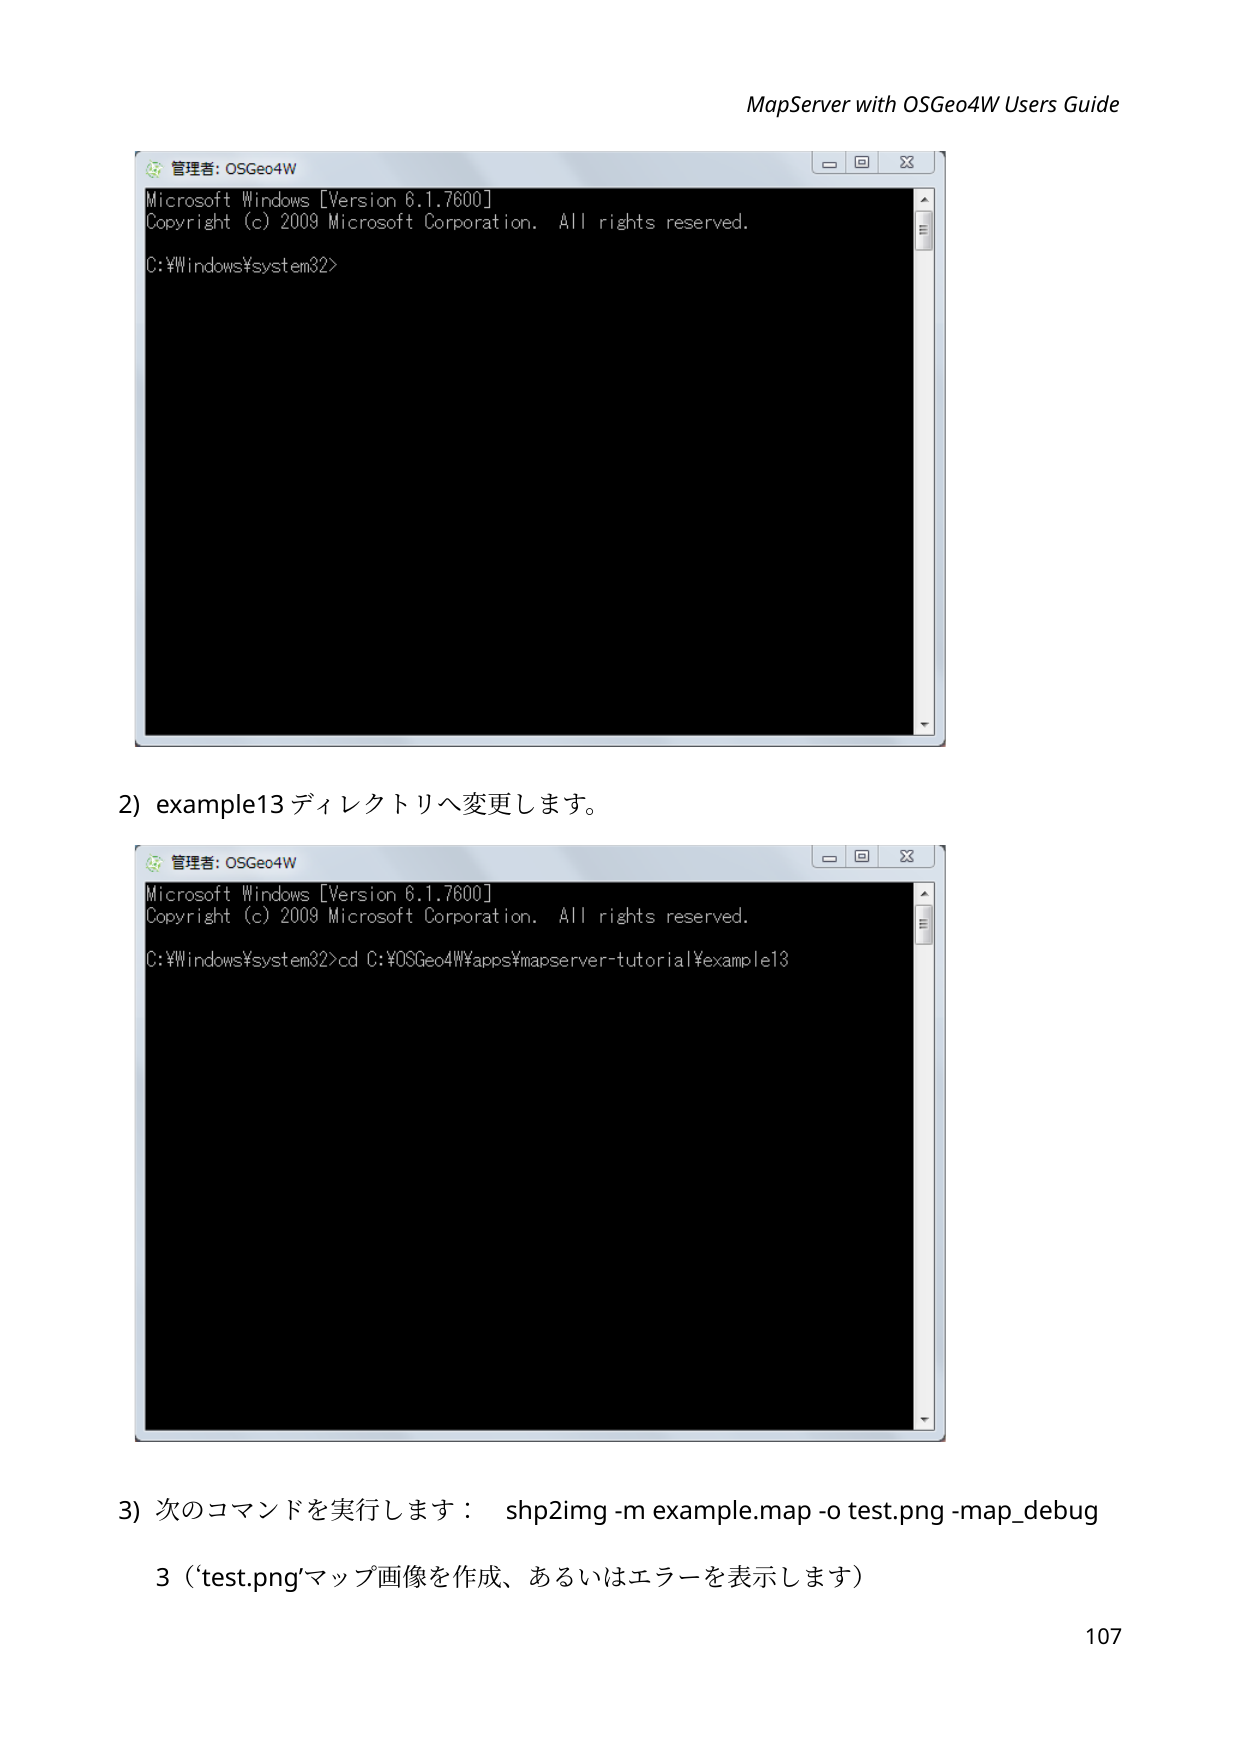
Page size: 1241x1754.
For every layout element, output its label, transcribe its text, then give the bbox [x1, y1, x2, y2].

picture [134, 845, 946, 1442]
list example13ディレクトリへ変更します。 [118, 769, 1122, 836]
list 次のコマンドを実行します： shp2img -m example.map -o test.png -map_debug 3（‘test.png’マップ画像を作成、あるいはエラーを表示します） [118, 1475, 1122, 1610]
picture [134, 151, 946, 747]
